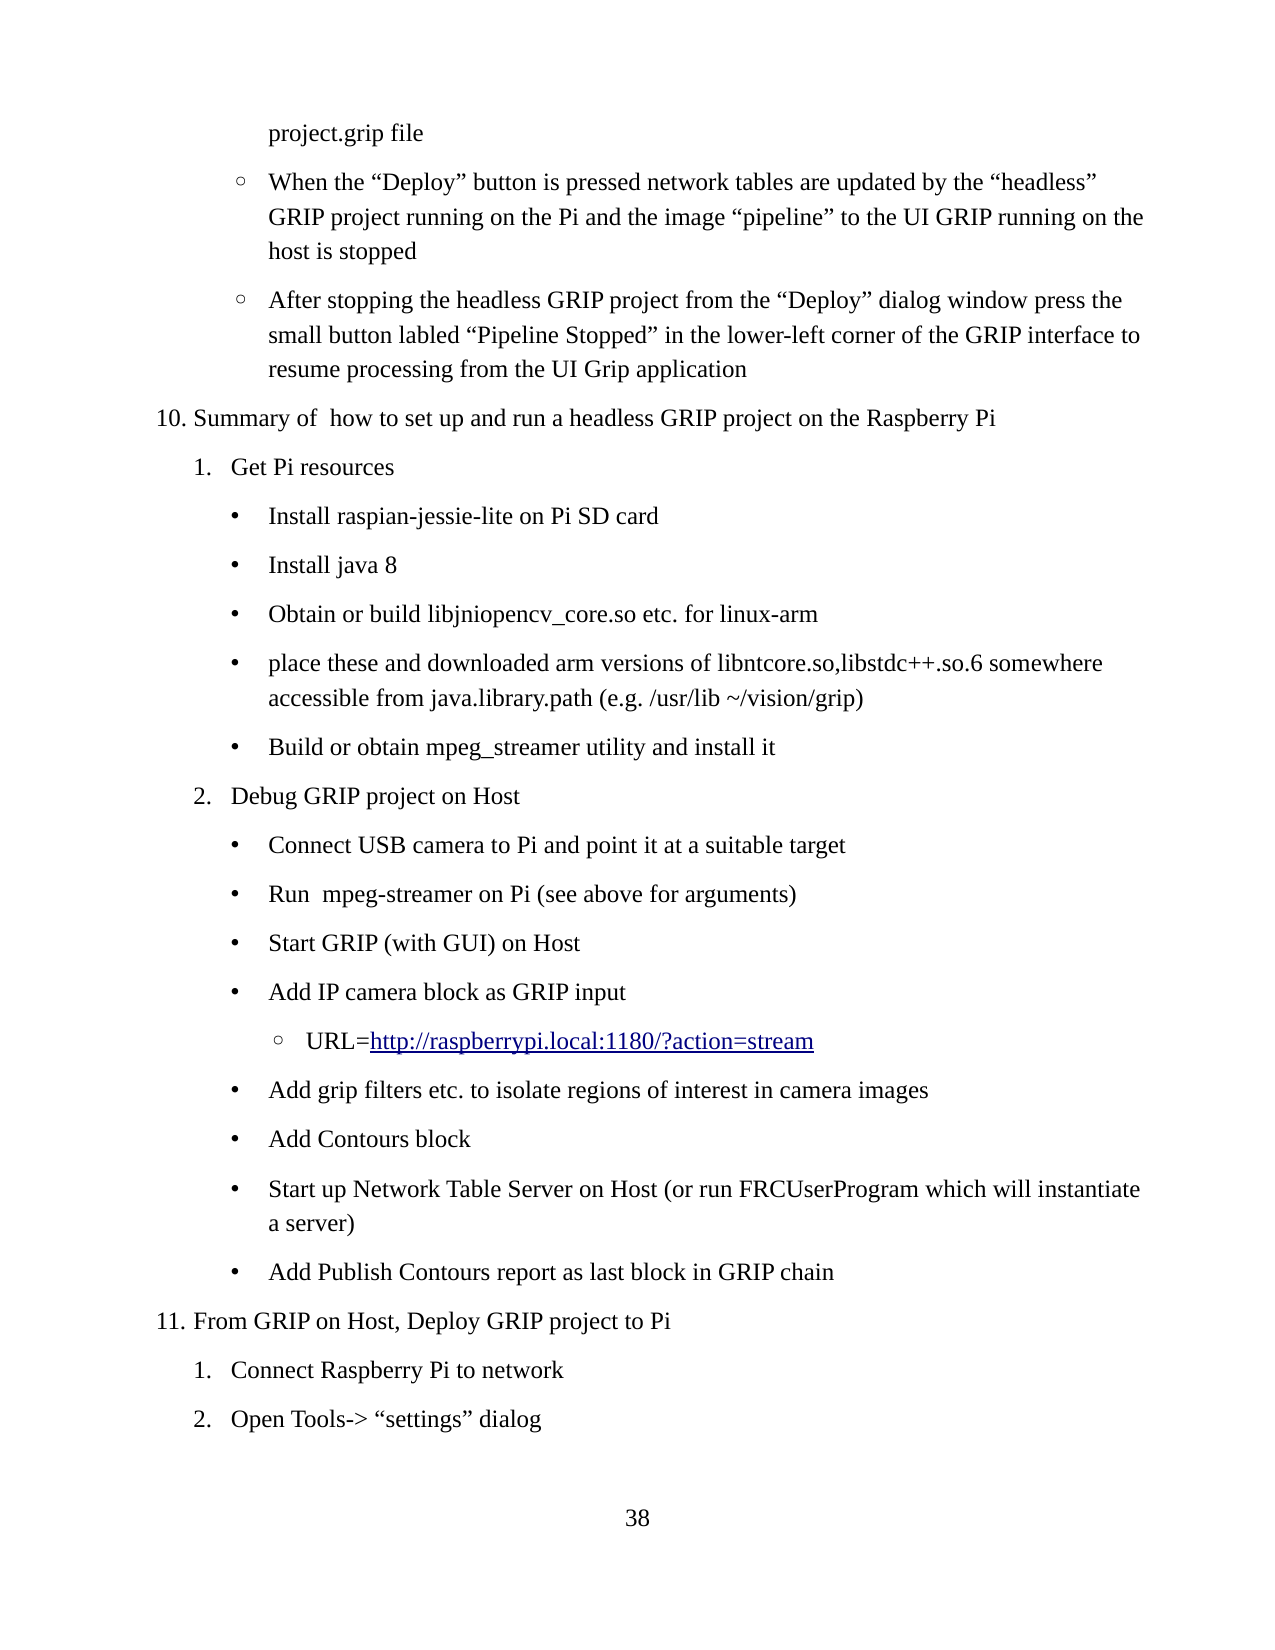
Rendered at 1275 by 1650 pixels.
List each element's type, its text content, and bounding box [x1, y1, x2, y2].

list Get Pi resources [193, 452, 1157, 481]
list Start GRIP (with GUI) on Host [231, 928, 1157, 957]
list Open Tools-> “settings” dialog [193, 1404, 1157, 1433]
list Start up Network Table Server on Host (or run FRCUserProgram which will instantiate a server) [231, 1174, 1157, 1237]
list From GRIP on Host, Deploy GRIP project to Pi [156, 1306, 1157, 1335]
list Install raspian-jessie-lite on Pi SD card [231, 501, 1157, 530]
list Connect USB camera to Pi and point it at a suitable target [231, 830, 1157, 859]
list Connect Raspberry Pi to network [193, 1355, 1157, 1384]
list Add IP camera block as GRIP input [231, 977, 1157, 1006]
list URL=http://raspberrypi.local:1180/?action=stream [268, 1026, 1157, 1055]
list Install java 8 [231, 550, 1157, 579]
list Add grip filters etc. to isolate regions of interest in camera images [231, 1076, 1157, 1104]
list Obtain or build libjniopencv_core.so etc. for linux-arm [231, 599, 1157, 628]
list Run mpeg-streamer on Pi (see above for arguments) [231, 879, 1157, 908]
list Add Contours block [231, 1124, 1157, 1153]
list Summary of how to set up and run a headless GRIP project on the Raspberry Pi [156, 403, 1157, 432]
list Add Publish Contours report as last block in GRIP chain [231, 1257, 1157, 1286]
list Debug GRIP project on Host [193, 781, 1157, 810]
list place these and downloaded arm versions of libntcore.so,libstdc++.so.6 somewhere accessible from java.library.path (e.g. /usr/lib ~/vision/grip) [231, 648, 1157, 712]
list Build or obtain mpeg_streamer utility and install it [231, 732, 1157, 761]
list When the “Deploy” button is pressed network tables are updated by the “headless” GRIP project running on the Pi and the image “pipeline” to the UI GRIP running on the host is stopped [231, 167, 1157, 265]
list project.grip file [231, 118, 1157, 147]
list After stopping the headless GRIP project from the “Deploy” dialog window press the small button labled “Pipeline Stopped” in the lower-left corner of the GRIP interface to resume processing from the UI Grip application [231, 285, 1157, 383]
